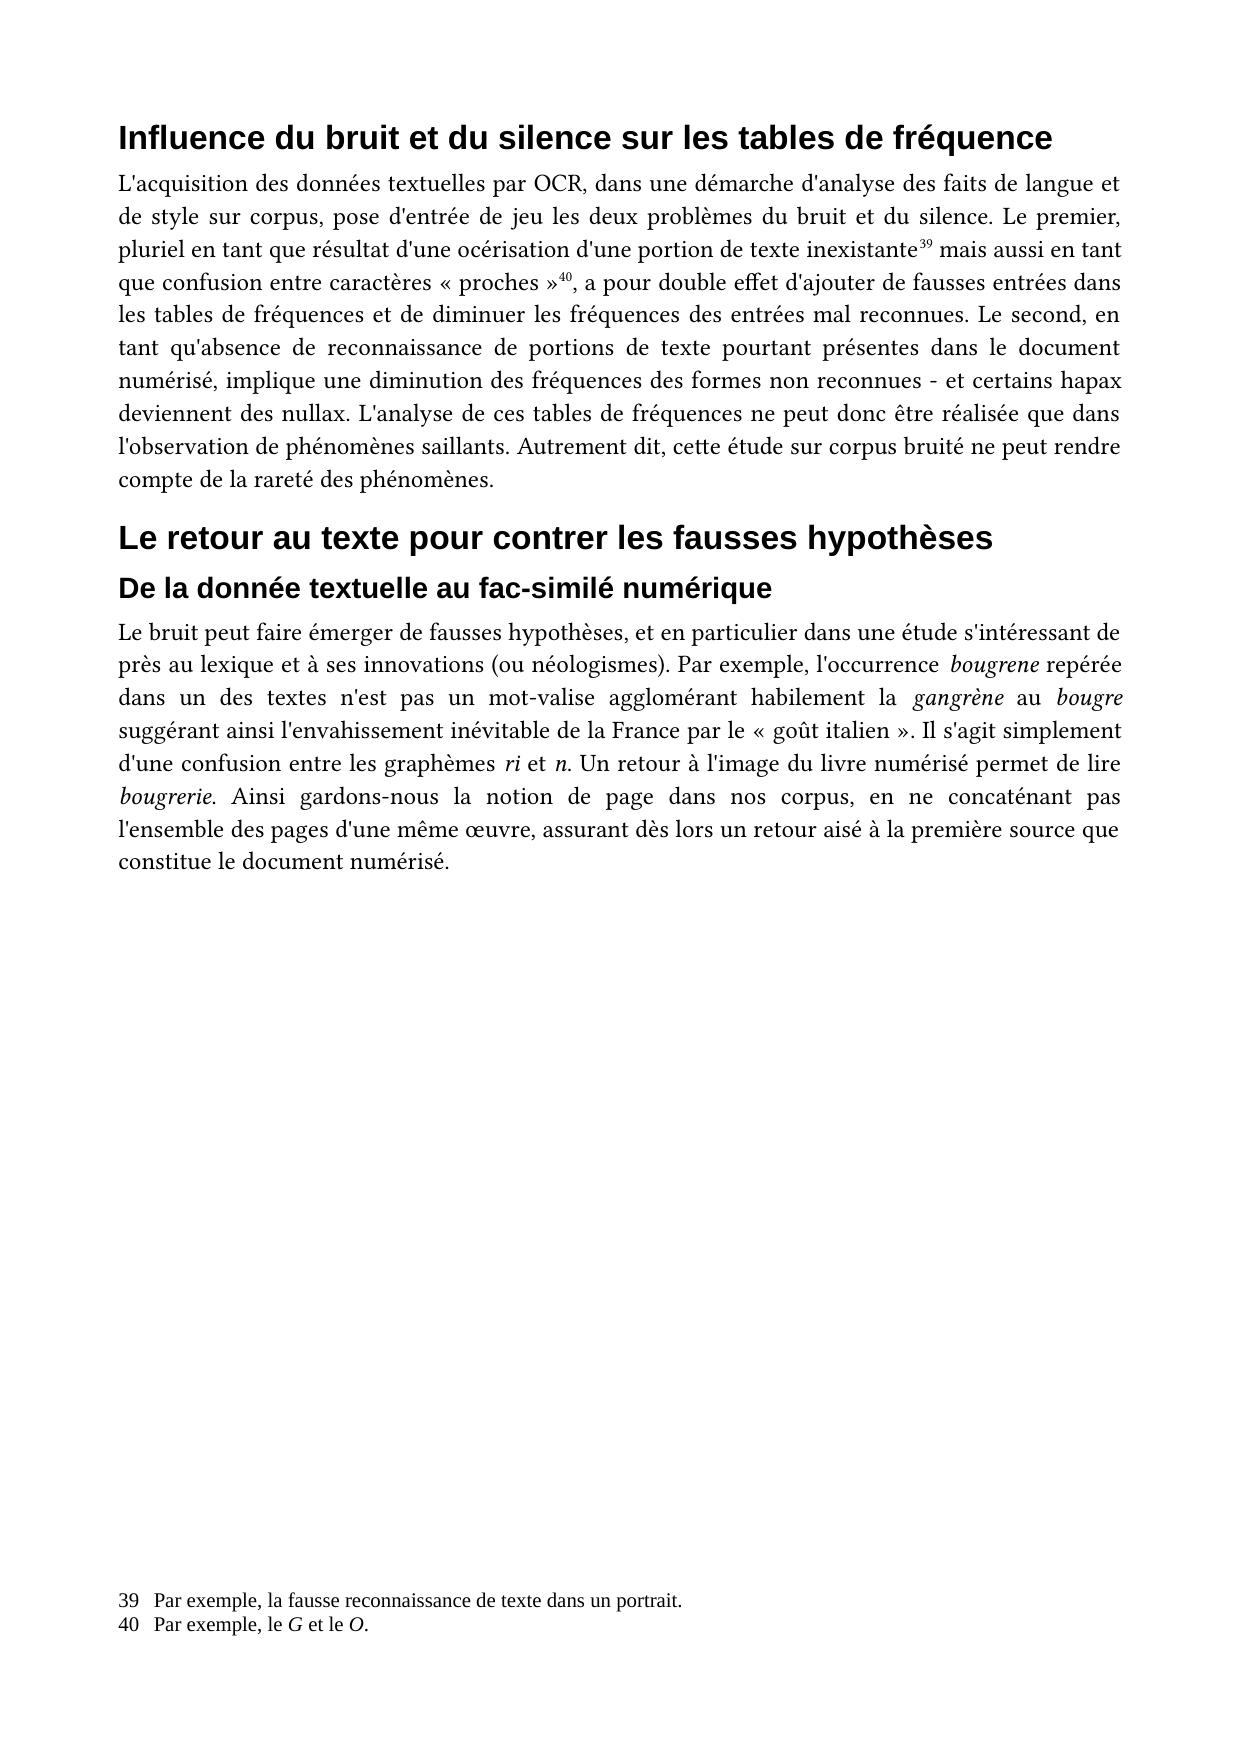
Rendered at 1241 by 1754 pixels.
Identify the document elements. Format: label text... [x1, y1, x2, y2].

subtitle Influence du bruit et du silence sur les tables de fréquence [118, 118, 1122, 157]
text Par exemple, le G et le O. [118, 1612, 1122, 1636]
subtitle Le retour au texte pour contrer les fausses hypothèses [118, 518, 1122, 557]
text Par exemple, la fausse reconnaissance de texte dans un portrait. [118, 1588, 1122, 1612]
text L'acquisition des données textuelles par OCR, dans une démarche d'analyse des faits de langue et de style sur corpus, pose d'entrée de jeu les deux problèmes du bruit et du silence. Le premier, pluriel en tant que résultat d'une océrisation d'une portion de texte inexistante mais aussi en tant que confusion entre caractères « proches », a pour double effet d'ajouter de fausses entrées dans les tables de fréquences et de diminuer les fréquences des entrées mal reconnues. Le second, en tant qu'absence de reconnaissance de portions de texte pourtant présentes dans le document numérisé, implique une diminution des fréquences des formes non reconnues - et certains hapax deviennent des nullax. L'analyse de ces tables de fréquences ne peut donc être réalisée que dans l'observation de phénomènes saillants. Autrement dit, cette étude sur corpus bruité ne peut rendre compte de la rareté des phénomènes. [118, 169, 1122, 493]
subtitle De la donnée textuelle au fac-similé numérique [118, 571, 1122, 605]
text Le bruit peut faire émerger de fausses hypothèses, et en particulier dans une étude s'intéressant de près au lexique et à ses innovations (ou néologismes). Par exemple, l'occurrence bougrene repérée dans un des textes n'est pas un mot-valise agglomérant habilement la gangrène au bougre suggérant ainsi l'envahissement inévitable de la France par le « goût italien ». Il s'agit simplement d'une confusion entre les graphèmes ri et n. Un retour à l'image du livre numérisé permet de lire bougrerie. Ainsi gardons-nous la notion de page dans nos corpus, en ne concaténant pas l'ensemble des pages d'une même œuvre, assurant dès lors un retour aisé à la première source que constitue le document numérisé. [118, 618, 1122, 876]
